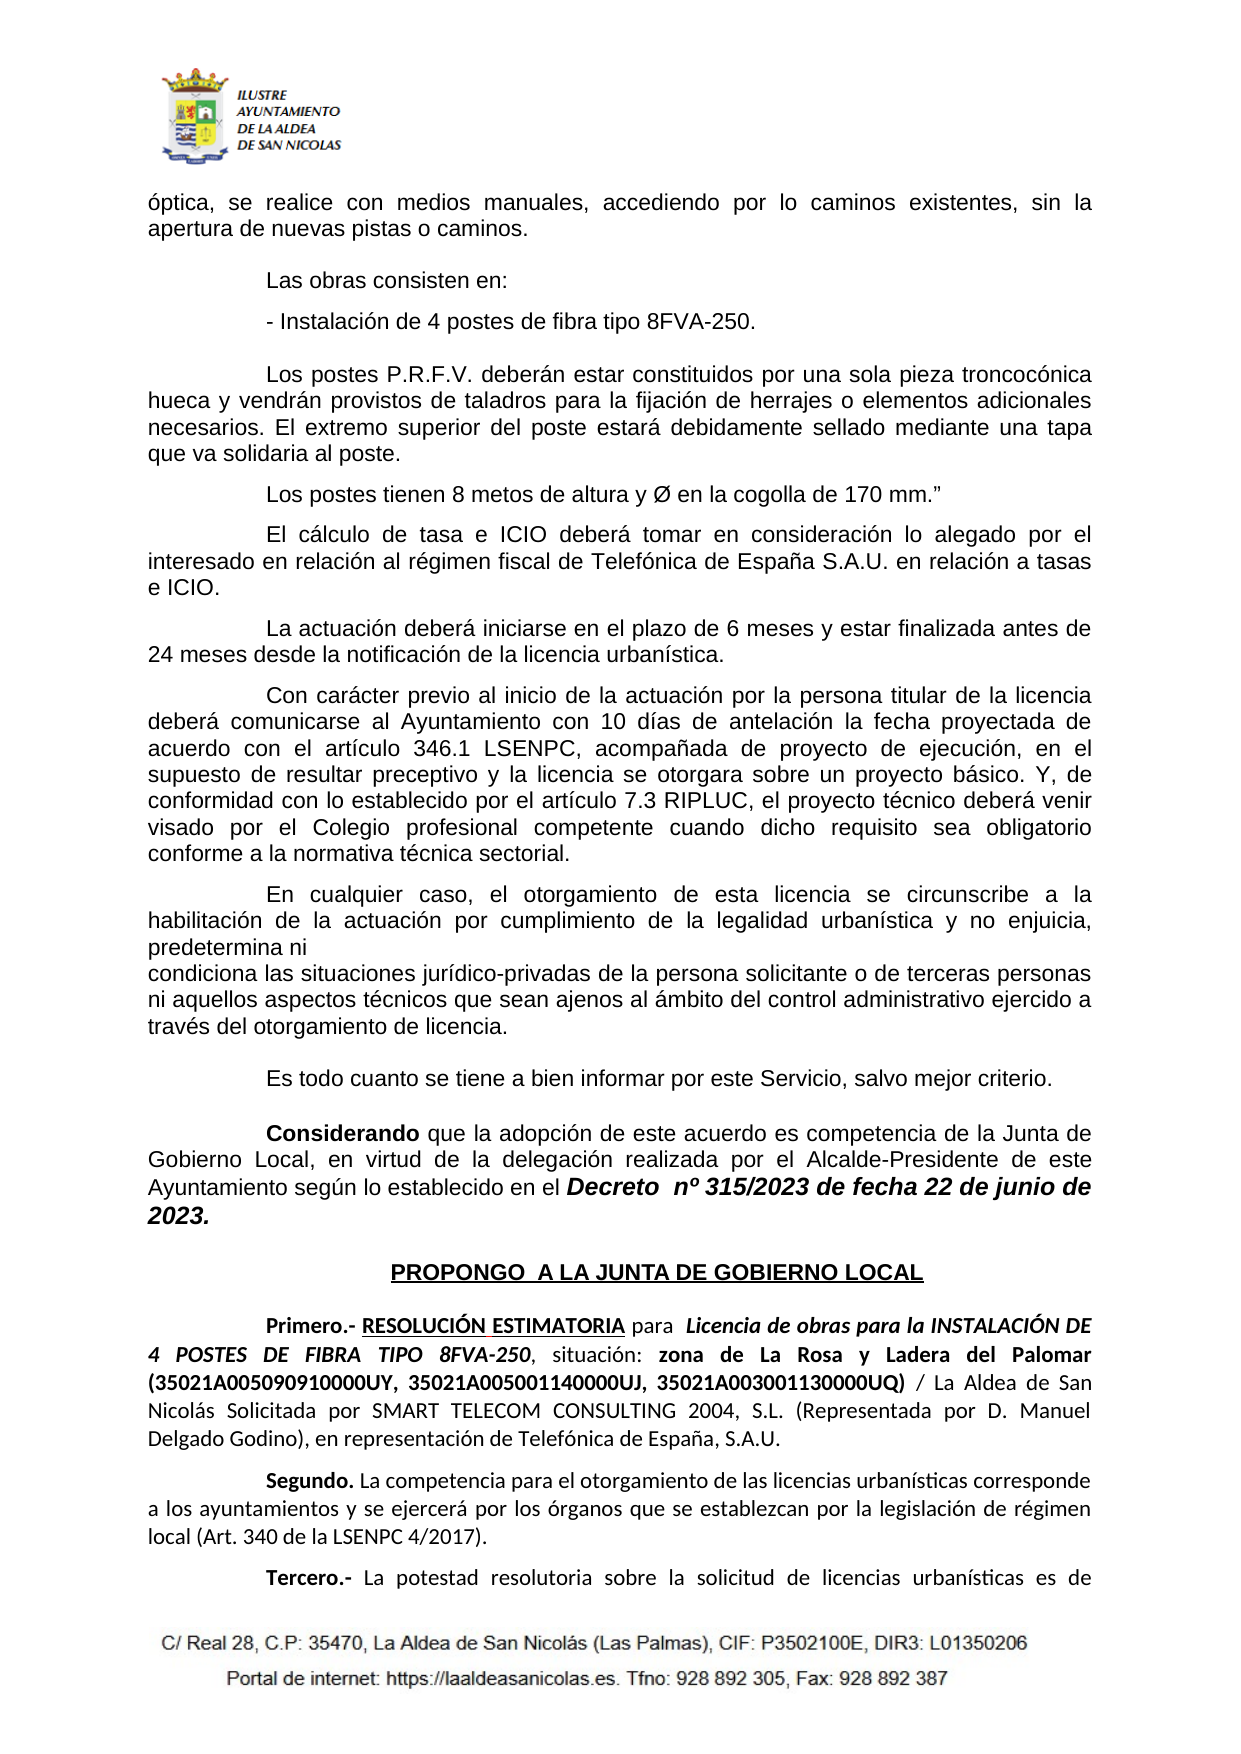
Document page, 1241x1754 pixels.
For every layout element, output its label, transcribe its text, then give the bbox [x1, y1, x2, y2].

text La actuación deberá iniciarse en el plazo de 6 meses y estar finalizada antes de 24 meses desde la notificación de la licencia urbanística. [148, 615, 1093, 668]
text Los postes tienen 8 metos de altura y Ø en la cogolla de 170 mm.” [148, 481, 1093, 507]
text Considerando que la adopción de este acuerdo es competencia de la Junta de Gobierno Local, en virtud de la delegación realizada por el Alcalde-Presidente de este Ayuntamiento según lo establecido en el Decreto nº 315/2023 de fecha 22 de junio de 2023. [148, 1119, 1093, 1230]
text Segundo. La competencia para el otorgamiento de las licencias urbanísticas corresponde a los ayuntamientos y se ejercerá por los órganos que se establezcan por la legislación de régimen local (Art. 340 de la LSENPC 4/2017). [148, 1466, 1093, 1550]
text En cualquier caso, el otorgamiento de esta licencia se circunscribe a la habilitación de la actuación por cumplimiento de la legalidad urbanística y no enjuicia, predetermina ni [148, 881, 1093, 960]
picture [148, 60, 357, 172]
text Los postes P.R.F.V. deberán estar constituidos por una sola pieza troncocónica hueca y vendrán provistos de taladros para la fijación de herrajes o elementos adicionales necesarios. El extremo superior del poste estará debidamente sellado mediante una tapa que va solidaria al poste. [148, 361, 1093, 466]
text Tercero.- La potestad resolutoria sobre la solicitud de licencias urbanísticas es de [148, 1563, 1093, 1591]
text Es todo cuanto se tiene a bien informar por este Servicio, salvo mejor criterio. [148, 1065, 1093, 1092]
text Primero.- RESOLUCIÓN ESTIMATORIA para Licencia de obras para la INSTALACIÓN DE 4 POSTES DE FIBRA TIPO 8FVA-250, situación: zona de La Rosa y Ladera del Palomar (35021A005090910000UY, 35021A005001140000UJ, 35021A003001130000UQ) / La Aldea de San Nicolás Solicitada por SMART TELECOM CONSULTING 2004, S.L. (Representada por D. Manuel Delgado Godino), en representación de Telefónica de España, S.A.U. [148, 1312, 1093, 1452]
text condiciona las situaciones jurídico-privadas de la persona solicitante o de terceras personas ni aquellos aspectos técnicos que sean ajenos al ámbito del control administrativo ejercido a través del otorgamiento de licencia. [148, 960, 1093, 1039]
text Con carácter previo al inicio de la actuación por la persona titular de la licencia deberá comunicarse al Ayuntamiento con 10 días de antelación la fecha proyectada de acuerdo con el artículo 346.1 LSENPC, acompañada de proyecto de ejecución, en el supuesto de resultar preceptivo y la licencia se otorgara sobre un proyecto básico. Y, de conformidad con lo establecido por el artículo 7.3 RIPLUC, el proyecto técnico deberá venir visado por el Colegio profesional competente cuando dicho requisito sea obligatorio conforme a la normativa técnica sectorial. [148, 682, 1093, 866]
text Las obras consisten en: [148, 267, 1093, 294]
text óptica, se realice con medios manuales, accediendo por lo caminos existentes, sin la apertura de nuevas pistas o caminos. [148, 188, 1093, 241]
text El cálculo de tasa e ICIO deberá tomar en consideración lo alegado por el interesado en relación al régimen fiscal de Telefónica de España S.A.U. en relación a tasas e ICIO. [148, 521, 1093, 601]
text PROPONGO A LA JUNTA DE GOBIERNO LOCAL [148, 1258, 1093, 1285]
picture [149, 1627, 1034, 1694]
text - Instalación de 4 postes de fibra tipo 8FVA-250. [148, 308, 1093, 334]
